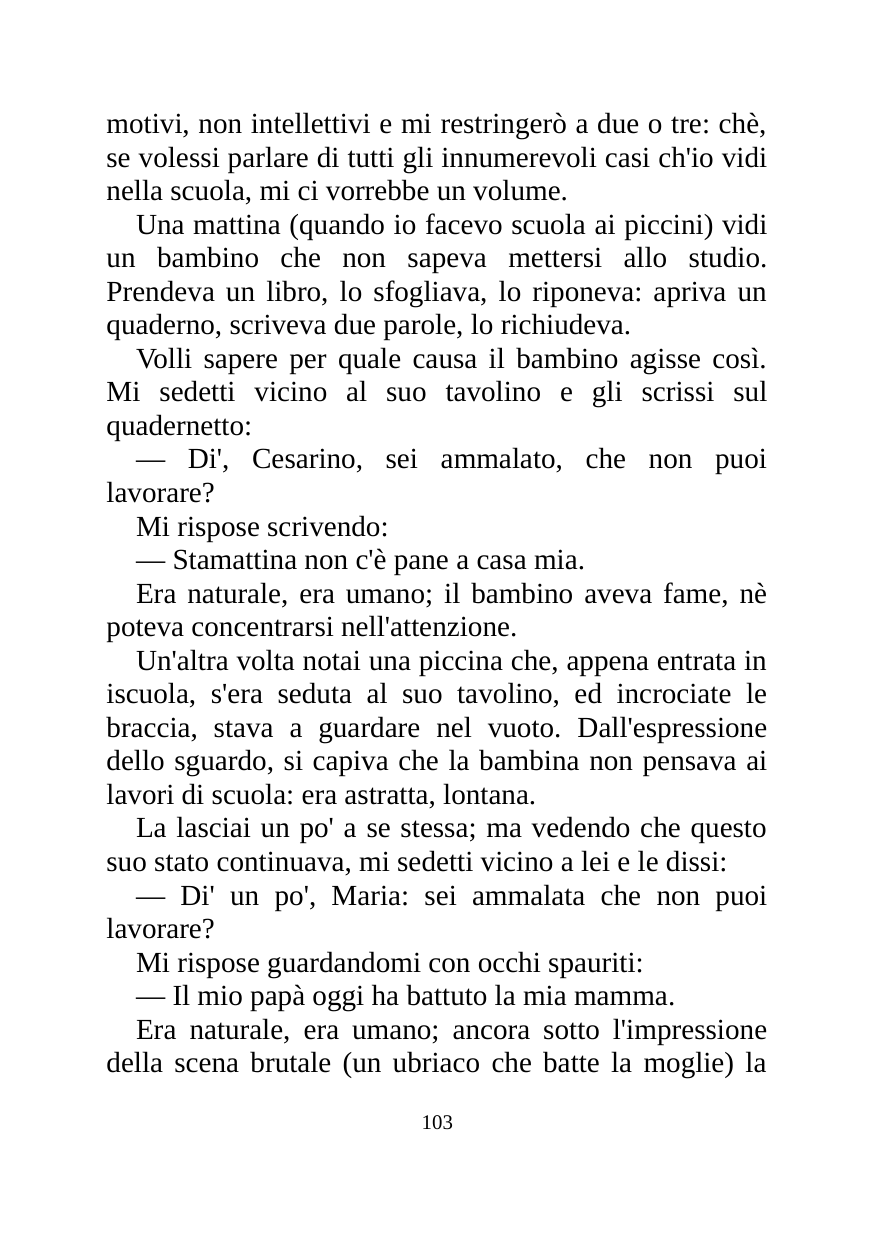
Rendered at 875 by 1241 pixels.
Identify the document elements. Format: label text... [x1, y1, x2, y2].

text Era naturale, era umano; ancora sotto l'impressione della scena brutale (un ubriaco che batte la moglie) la [106, 1012, 768, 1079]
text Una mattina (quando io facevo scuola ai piccini) vidi un bambino che non sapeva mettersi allo studio. Prendeva un libro, lo sfogliava, lo riponeva: apriva un quaderno, scriveva due parole, lo richiudeva. [106, 207, 768, 341]
text Era naturale, era umano; il bambino aveva fame, nè poteva concentrarsi nell'attenzione. [106, 576, 768, 643]
text La lasciai un po' a se stessa; ma vedendo che questo suo stato continuava, mi sedetti vicino a lei e le dissi: [106, 811, 768, 878]
text Mi rispose guardandomi con occhi spauriti: [106, 945, 768, 978]
text — Di' un po', Maria: sei ammalata che non puoi lavorare? [106, 878, 768, 945]
text motivi, non intellettivi e mi restringerò a due o tre: chè, se volessi parlare di tutti gli innumerevoli casi ch'io vidi nella scuola, mi ci vorrebbe un volume. [106, 106, 768, 207]
text Volli sapere per quale causa il bambino agisse così. Mi sedetti vicino al suo tavolino e gli scrissi sul quadernetto: [106, 341, 768, 442]
text — Stamattina non c'è pane a casa mia. [106, 542, 768, 576]
text — Di', Cesarino, sei ammalato, che non puoi lavorare? [106, 442, 768, 509]
text — Il mio papà oggi ha battuto la mia mamma. [106, 978, 768, 1012]
text Un'altra volta notai una piccina che, appena entrata in iscuola, s'era seduta al suo tavolino, ed incrociate le braccia, stava a guardare nel vuoto. Dall'espressione dello sguardo, si capiva che la bambina non pensava ai lavori di scuola: era astratta, lontana. [106, 643, 768, 811]
text Mi rispose scrivendo: [106, 509, 768, 542]
